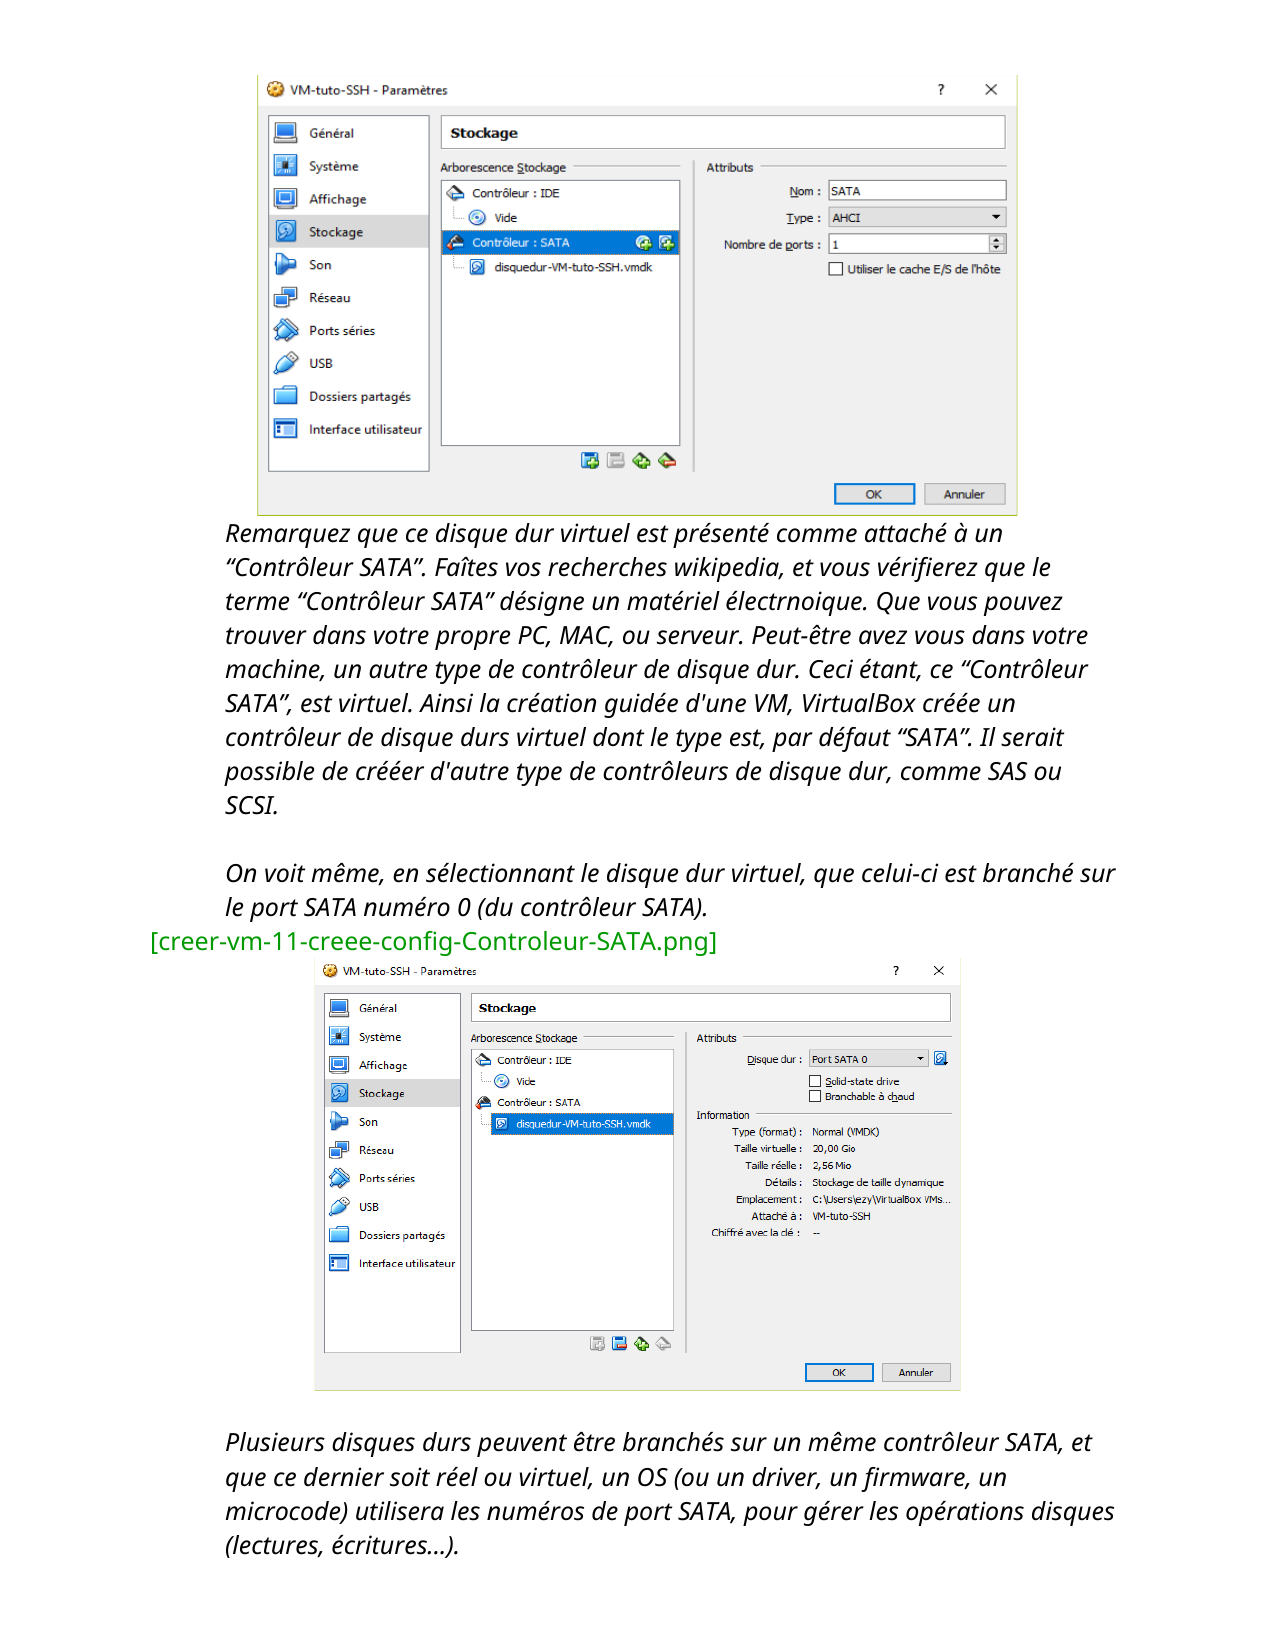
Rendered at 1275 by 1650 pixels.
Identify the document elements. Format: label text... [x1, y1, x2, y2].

text [creer-vm-11-creee-config-Controleur-SATA.png] [150, 924, 1125, 958]
picture [314, 958, 961, 1391]
text Remarquez que ce disque dur virtuel est présenté comme attaché à un “Contrôleur SATA”. Faîtes vos recherches wikipedia, et vous vérifierez que le terme “Contrôleur SATA” désigne un matériel électrnoique. Que vous pouvez trouver dans votre propre PC, MAC, ou serveur. Peut-être avez vous dans votre machine, un autre type de contrôleur de disque dur. Ceci étant, ce “Contrôleur SATA”, est virtuel. Ainsi la création guidée d'une VM, VirtualBox créée un contrôleur de disque durs virtuel dont le type est, par défaut “SATA”. Il serait possible de crééer d'autre type de contrôleurs de disque dur, comme SAS ou SCSI. [225, 516, 1125, 822]
text On voit même, en sélectionnant le disque dur virtuel, que celui-ci est branché sur le port SATA numéro 0 (du contrôleur SATA). [225, 856, 1125, 924]
text Plusieurs disques durs peuvent être branchés sur un même contrôleur SATA, et que ce dernier soit réel ou virtuel, un OS (ou un driver, un firmware, un microcode) utilisera les numéros de port SATA, pour gérer les opérations disques (lectures, écritures...). [225, 1425, 1125, 1561]
picture [257, 75, 1018, 516]
